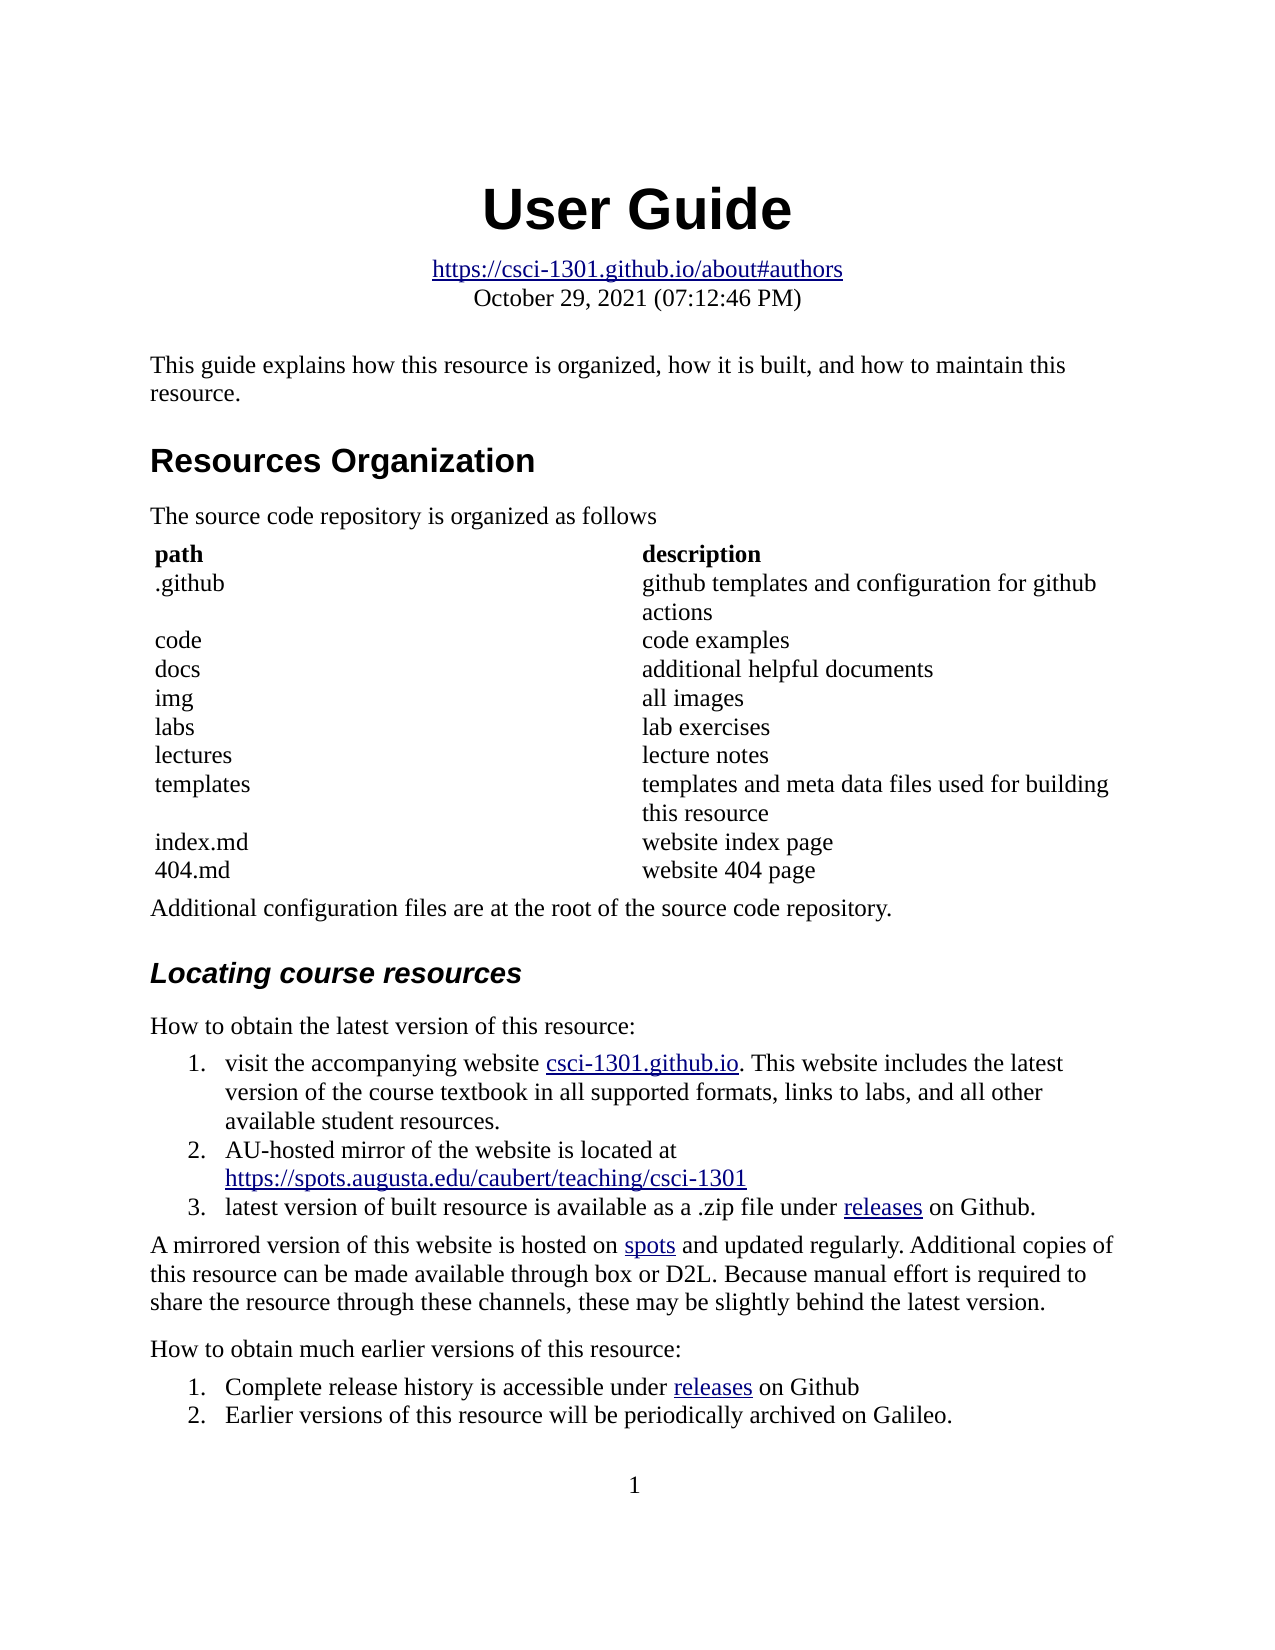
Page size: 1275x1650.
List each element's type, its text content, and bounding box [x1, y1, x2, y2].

table_cell website 404 page [638, 855, 1125, 884]
table_cell lab exercises [638, 712, 1125, 740]
list Earlier versions of this resource will be periodically archived on Galileo. [187, 1401, 1125, 1429]
title User Guide [150, 175, 1125, 242]
table_cell templates and meta data files used for building this resource [638, 769, 1125, 827]
text How to obtain the latest version of this resource: [150, 1011, 1125, 1039]
table_header description [638, 539, 1125, 568]
table_cell all images [638, 683, 1125, 712]
table_cell img [150, 683, 637, 712]
subtitle Resources Organization [150, 441, 1125, 480]
text October 29, 2021 (07:12:46 PM) [150, 283, 1125, 312]
list latest version of built resource is available as a .zip file under releases on Github. [187, 1192, 1125, 1221]
text https://csci-1301.github.io/about#authors [150, 254, 1125, 283]
text This guide explains how this resource is organized, how it is built, and how to maintain this resource. [150, 350, 1125, 407]
table_cell github templates and configuration for github actions [638, 568, 1125, 625]
table_cell lecture notes [638, 740, 1125, 769]
table_cell additional helpful documents [638, 654, 1125, 683]
text The source code repository is organized as follows [150, 501, 1125, 530]
table_cell 404.md [150, 855, 637, 884]
table_cell index.md [150, 827, 637, 855]
table_header path [150, 539, 637, 568]
table_cell templates [150, 769, 637, 827]
text Additional configuration files are at the root of the source code repository. [150, 893, 1125, 922]
table_cell code examples [638, 625, 1125, 654]
table_cell code [150, 625, 637, 654]
text A mirrored version of this website is hosted on spots and updated regularly. Additional copies of this resource can be made available through box or D2L. Because manual effort is required to share the resource through these channels, these may be slightly behind the latest version. [150, 1230, 1125, 1316]
table_cell labs [150, 712, 637, 740]
list visit the accompanying website csci-1301.github.io. This website includes the latest version of the course textbook in all supported formats, links to labs, and all other available student resources. [187, 1048, 1125, 1135]
list Complete release history is accessible under releases on Github [187, 1372, 1125, 1401]
text How to obtain much earlier versions of this resource: [150, 1334, 1125, 1363]
table_cell .github [150, 568, 637, 625]
table_cell docs [150, 654, 637, 683]
table_cell website index page [638, 827, 1125, 855]
list AU-hosted mirror of the website is located at https://spots.augusta.edu/caubert/teaching/csci-1301 [187, 1135, 1125, 1192]
table_cell lectures [150, 740, 637, 769]
subtitle Locating course resources [150, 956, 1125, 989]
